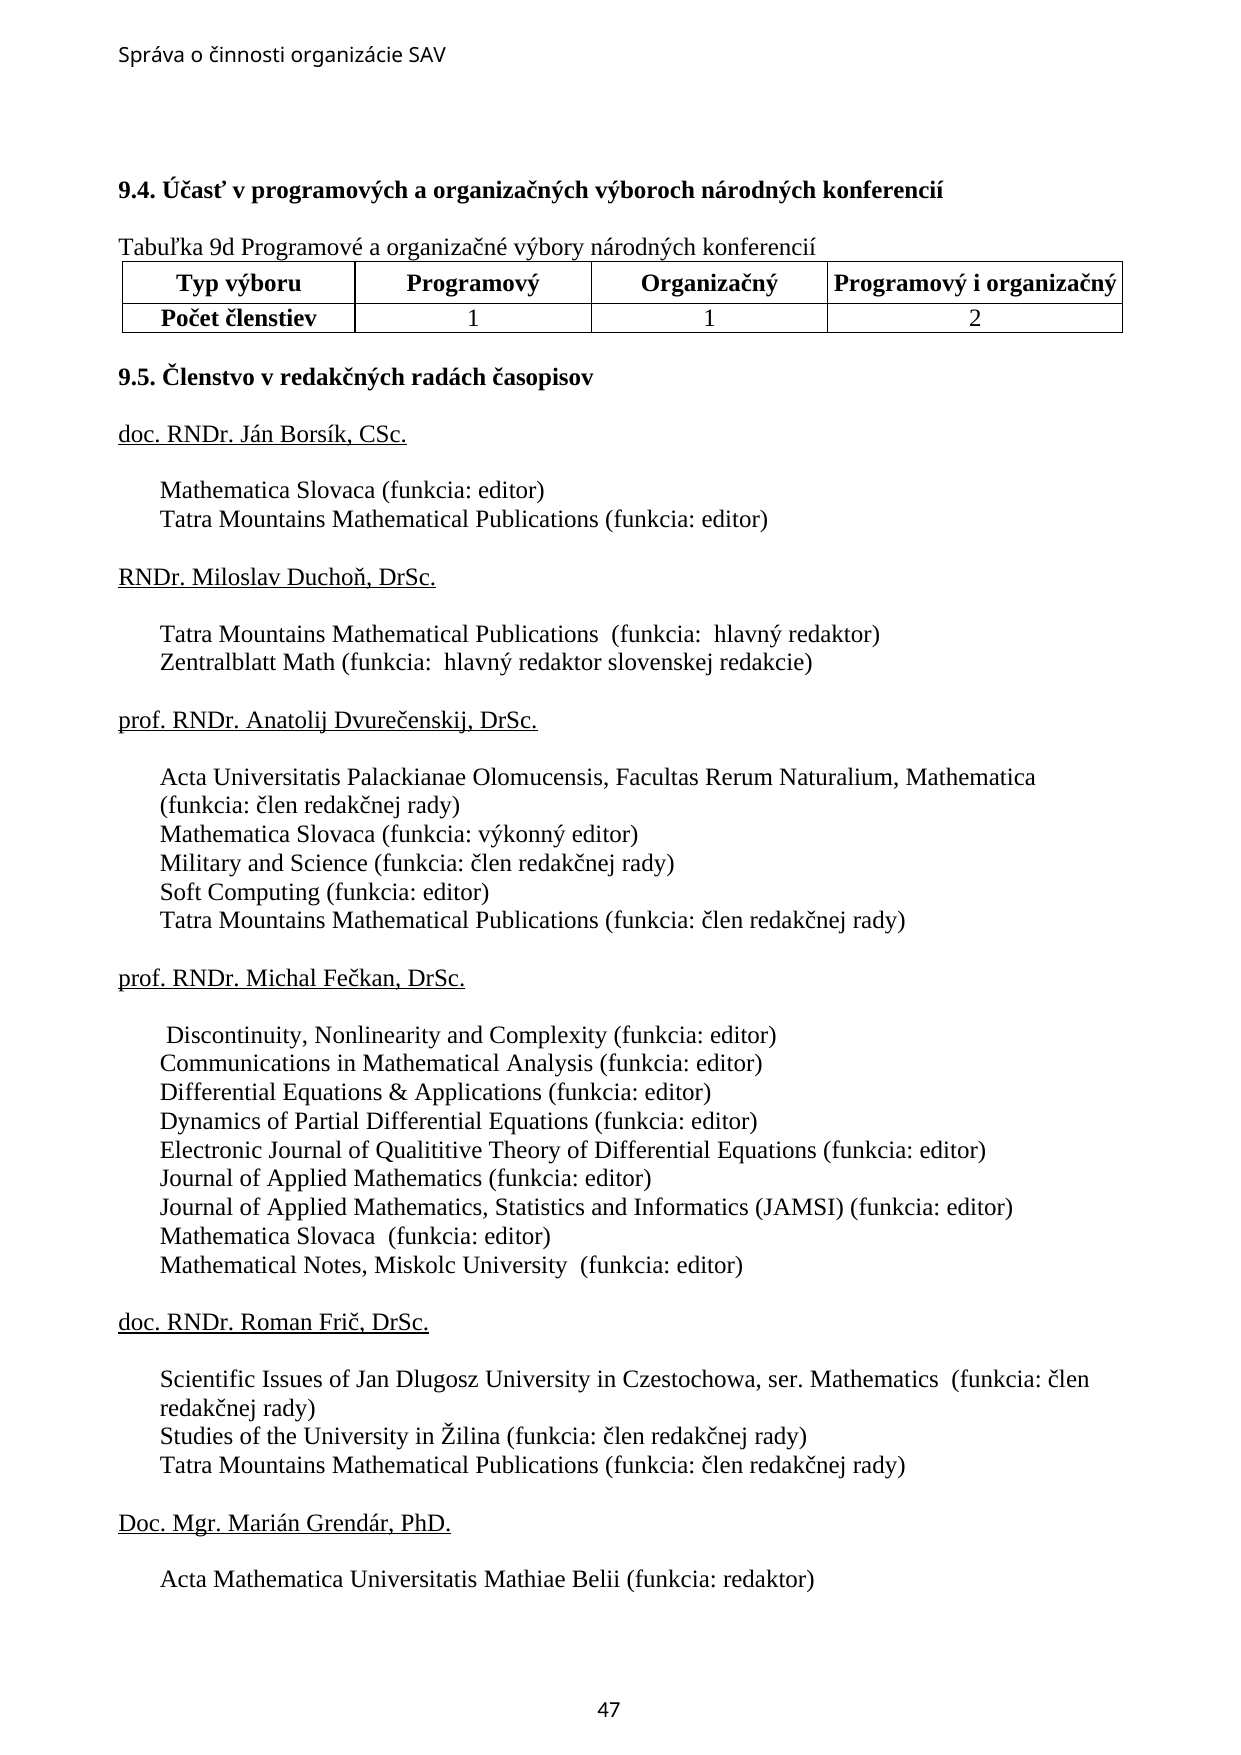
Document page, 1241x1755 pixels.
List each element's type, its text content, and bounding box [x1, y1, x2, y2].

text Studies of the University in Žilina (funkcia: člen redakčnej rady) [159, 1421, 1122, 1450]
table_header Organizačný [592, 262, 827, 302]
text Military and Science (funkcia: člen redakčnej rady) [159, 848, 1122, 877]
text RNDr. Miloslav Duchoň, DrSc. [118, 562, 1122, 619]
text [118, 118, 1122, 175]
table_header Programový [356, 262, 591, 302]
text Zentralblatt Math (funkcia: hlavný redaktor slovenskej redakcie) [159, 647, 1122, 705]
text doc. RNDr. Roman Frič, DrSc. [118, 1307, 1122, 1364]
text Mathematica Slovaca (funkcia: výkonný editor) [159, 819, 1122, 848]
text Tatra Mountains Mathematical Publications (funkcia: člen redakčnej rady) [159, 905, 1122, 963]
text Tatra Mountains Mathematical Publications (funkcia: editor) [159, 504, 1122, 562]
text Doc. Mgr. Marián Grendár, PhD. [118, 1508, 1122, 1564]
text Dynamics of Partial Differential Equations (funkcia: editor) [159, 1106, 1122, 1135]
text Mathematica Slovaca (funkcia: editor) [159, 476, 1122, 504]
table_header Typ výboru [123, 262, 354, 302]
text Discontinuity, Nonlinearity and Complexity (funkcia: editor) [159, 1020, 1122, 1048]
table_cell 1 [356, 304, 591, 332]
text Acta Universitatis Palackianae Olomucensis, Facultas Rerum Naturalium, Mathematica (funkcia: člen redakčnej rady) [159, 762, 1122, 819]
text 9.5. Členstvo v redakčných radách časopisov [118, 333, 1122, 419]
text Tatra Mountains Mathematical Publications (funkcia: člen redakčnej rady) [159, 1450, 1122, 1508]
text Differential Equations & Applications (funkcia: editor) [159, 1077, 1122, 1106]
text Mathematical Notes, Miskolc University (funkcia: editor) [159, 1250, 1122, 1307]
text prof. RNDr. Michal Fečkan, DrSc. [118, 963, 1122, 1020]
table_cell 2 [828, 304, 1122, 332]
text 9.4. Účasť v programových a organizačných výboroch národných konferencií Tabuľka 9d Programové a organizačné výbory národných konferencií [118, 175, 1122, 261]
text Journal of Applied Mathematics (funkcia: editor) [159, 1163, 1122, 1192]
text Communications in Mathematical Analysis (funkcia: editor) [159, 1048, 1122, 1077]
text Tatra Mountains Mathematical Publications (funkcia: hlavný redaktor) [159, 619, 1122, 647]
table_cell Počet členstiev [123, 304, 354, 332]
text Electronic Journal of Qualititive Theory of Differential Equations (funkcia: editor) [159, 1135, 1122, 1163]
text Mathematica Slovaca (funkcia: editor) [159, 1221, 1122, 1250]
text prof. RNDr. Anatolij Dvurečenskij, DrSc. [118, 705, 1122, 762]
text Soft Computing (funkcia: editor) [159, 877, 1122, 905]
text Scientific Issues of Jan Dlugosz University in Czestochowa, ser. Mathematics (funkcia: člen redakčnej rady) [159, 1364, 1122, 1421]
text Acta Mathematica Universitatis Mathiae Belii (funkcia: redaktor) [159, 1564, 1122, 1622]
text doc. RNDr. Ján Borsík, CSc. [118, 419, 1122, 476]
table_header Programový i organizačný [828, 262, 1122, 302]
text Journal of Applied Mathematics, Statistics and Informatics (JAMSI) (funkcia: editor) [159, 1192, 1122, 1221]
table_cell 1 [592, 304, 827, 332]
